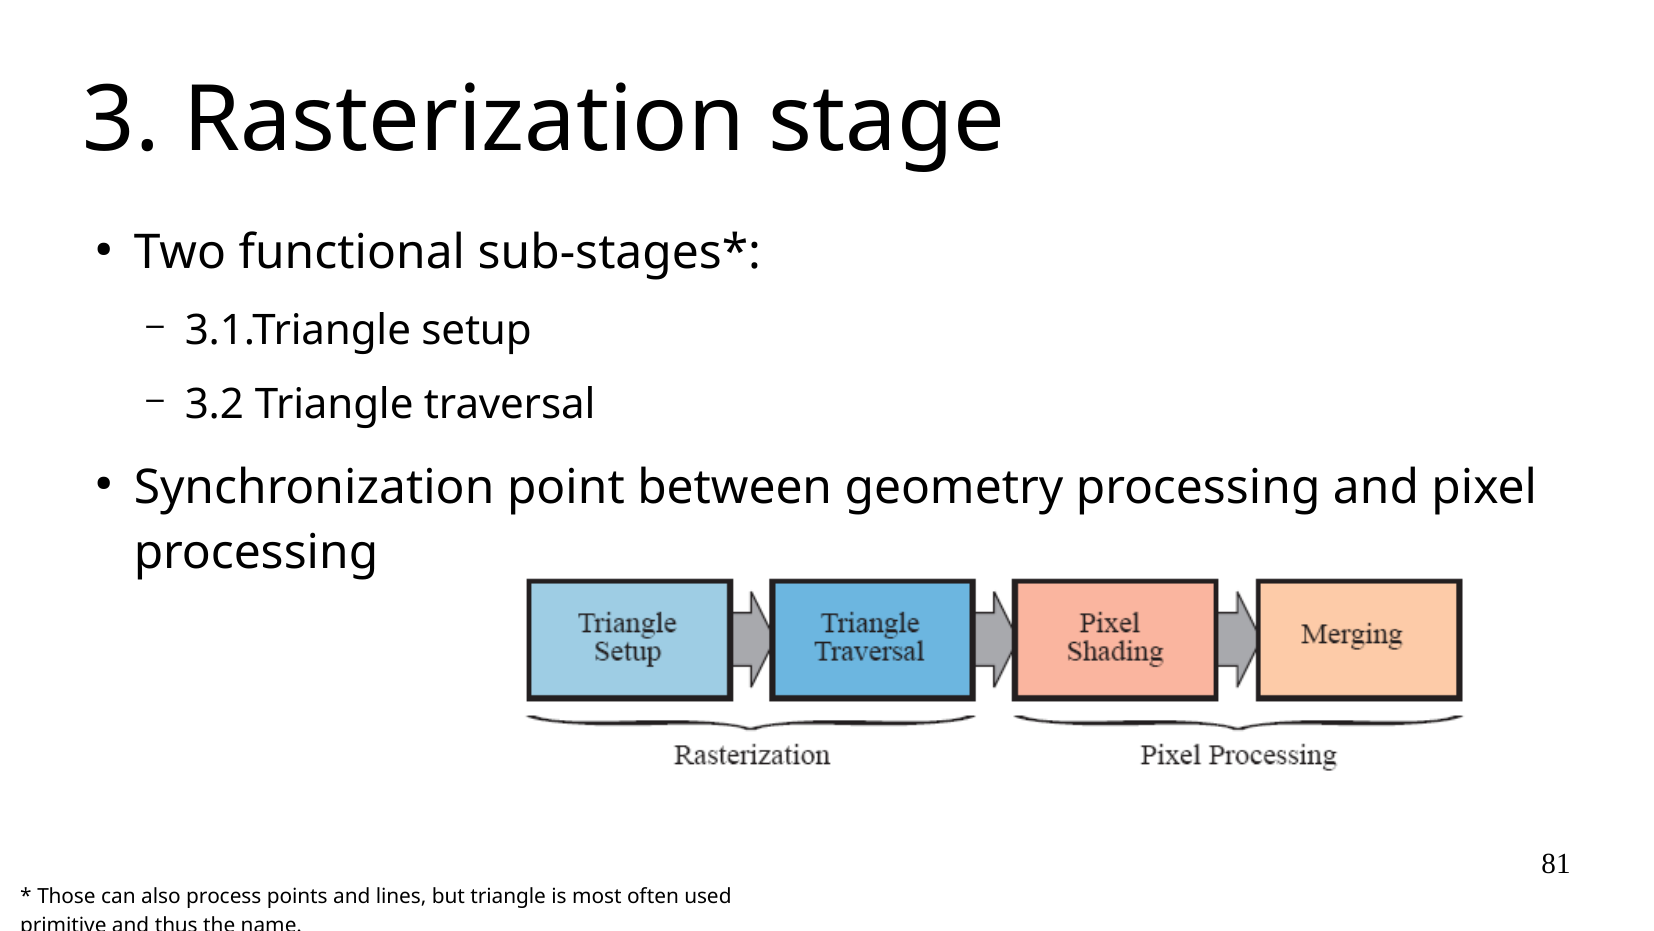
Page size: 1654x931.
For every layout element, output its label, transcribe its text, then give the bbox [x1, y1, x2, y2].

picture [480, 554, 1516, 796]
text_box * Those can also process points and lines, but triangle is most often used primitive and thus the name. [5, 874, 811, 916]
list Two functional sub-stages*: 3.1.Triangle setup 3.2 Triangle traversal Synchronization point between geometry processing and pixel processing [82, 217, 1571, 586]
title 3. Rasterization stage [82, 37, 1571, 193]
